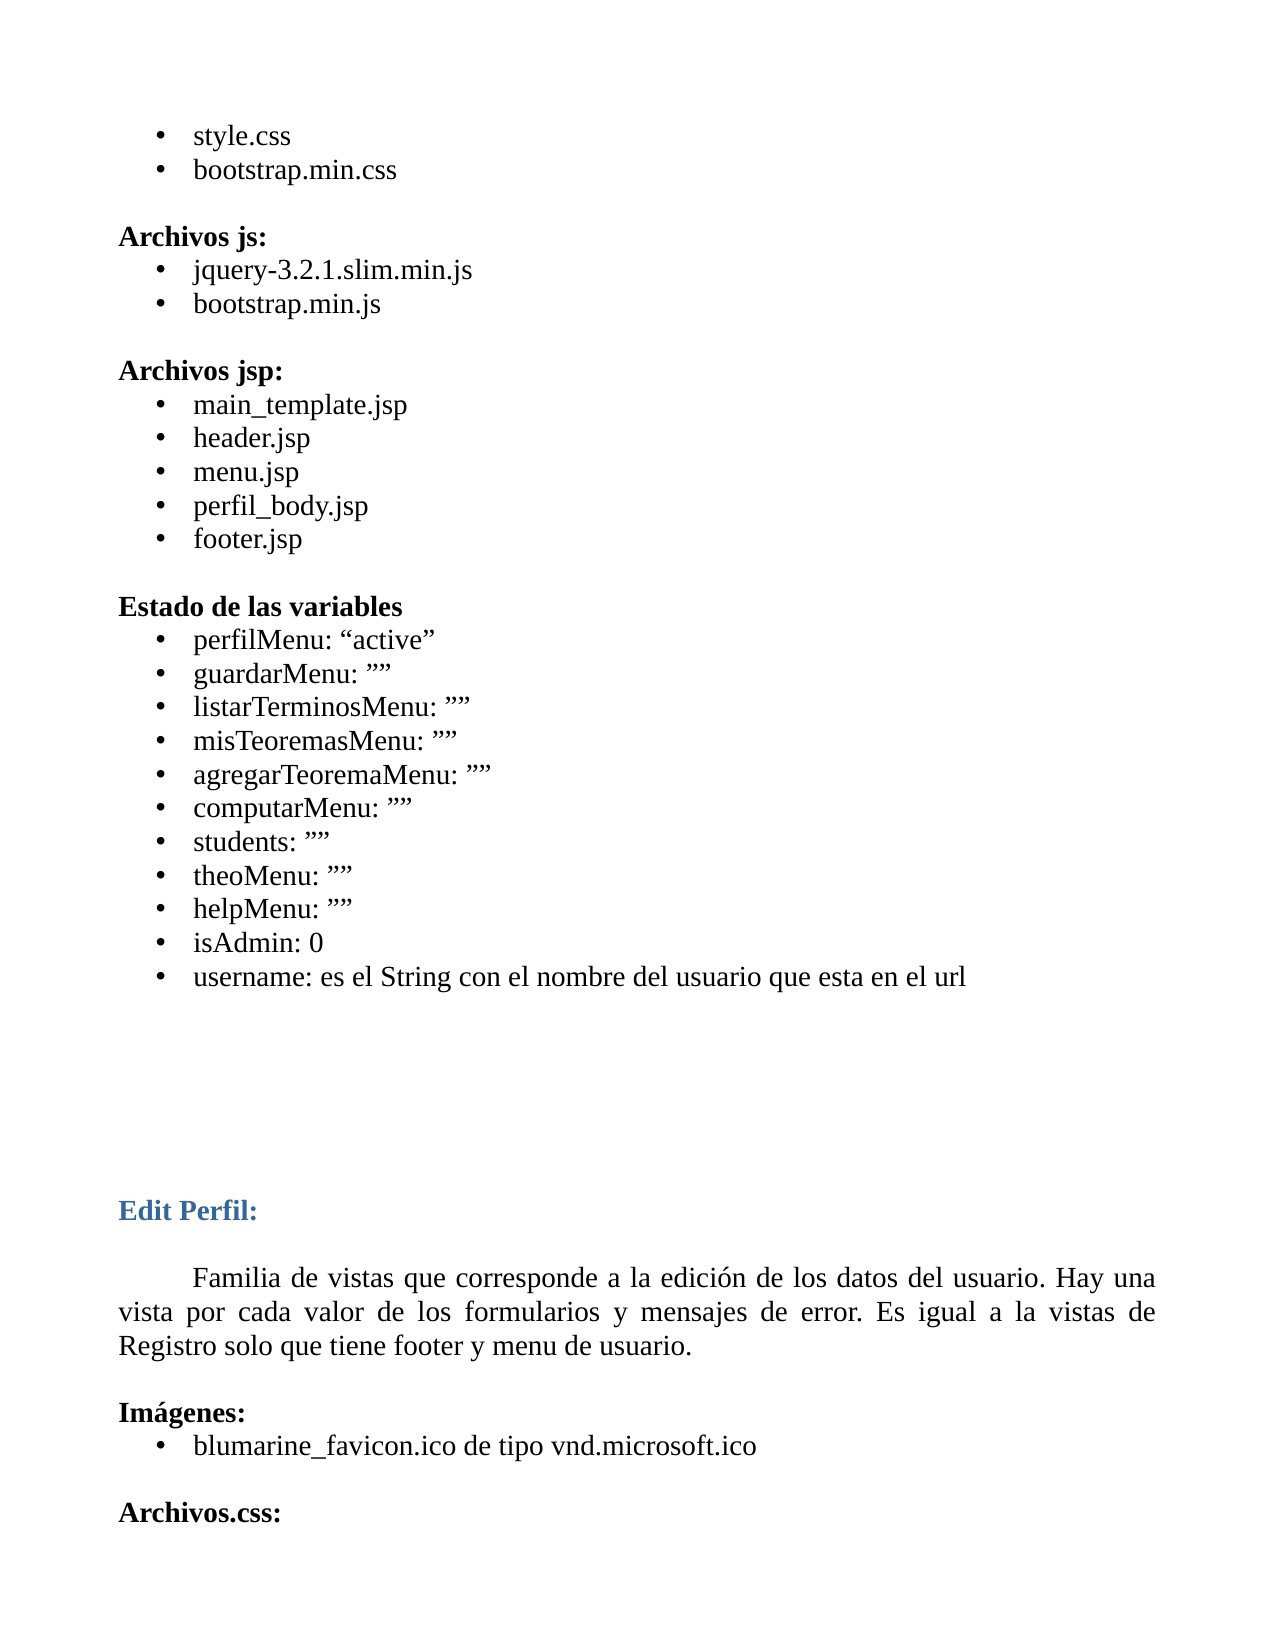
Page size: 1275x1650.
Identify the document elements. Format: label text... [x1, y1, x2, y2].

list helpMenu: ”” [156, 891, 1157, 925]
list bootstrap.min.css [156, 152, 1157, 185]
list header.jsp [156, 421, 1157, 454]
list style.css [156, 118, 1157, 152]
text Imágenes: [118, 1395, 1157, 1428]
list misTeoremasMenu: ”” [156, 723, 1157, 757]
list computarMenu: ”” [156, 790, 1157, 824]
list bootstrap.min.js [156, 286, 1157, 320]
text Edit Perfil: [118, 1193, 1157, 1227]
list perfil_body.jsp [156, 488, 1157, 521]
list blumarine_favicon.ico de tipo vnd.microsoft.ico [156, 1428, 1157, 1462]
list username: es el String con el nombre del usuario que esta en el url [156, 959, 1157, 992]
list listarTerminosMenu: ”” [156, 689, 1157, 723]
text Archivos js: [118, 219, 1157, 252]
text Estado de las variables [118, 589, 1157, 622]
list perfilMenu: “active” [156, 622, 1157, 656]
list guardarMenu: ”” [156, 656, 1157, 689]
text Archivos.css: [118, 1496, 1157, 1529]
list jquery-3.2.1.slim.min.js [156, 252, 1157, 286]
list agregarTeoremaMenu: ”” [156, 757, 1157, 790]
text Archivos jsp: [118, 353, 1157, 387]
list main_template.jsp [156, 387, 1157, 421]
list menu.jsp [156, 454, 1157, 488]
text Familia de vistas que corresponde a la edición de los datos del usuario. Hay una vista por cada valor de los formularios y mensajes de error. Es igual a la vistas de Registro solo que tiene footer y menu de usuario. [118, 1261, 1157, 1361]
list isAdmin: 0 [156, 925, 1157, 959]
list footer.jsp [156, 521, 1157, 555]
list students: ”” [156, 824, 1157, 858]
list theoMenu: ”” [156, 858, 1157, 891]
